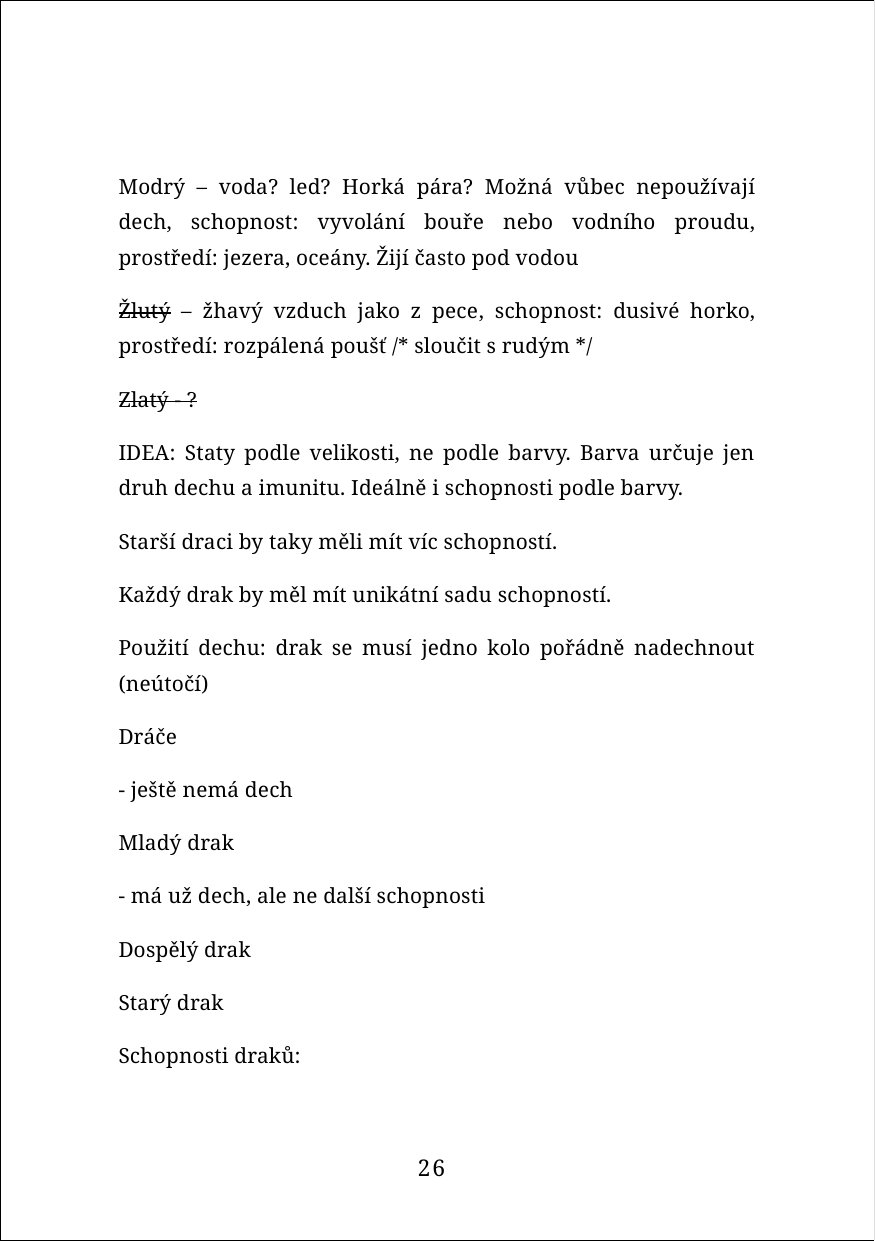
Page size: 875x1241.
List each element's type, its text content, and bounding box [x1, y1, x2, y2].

text Použití dechu: drak se musí jedno kolo pořádně nadechnout (neútočí) [118, 633, 756, 697]
text Žlutý – žhavý vzduch jako z pece, schopnost: dusivé horko, prostředí: rozpálená poušť /* sloučit s rudým */ [118, 296, 756, 360]
text - ještě nemá dech [118, 775, 756, 804]
text IDEA: Staty podle velikosti, ne podle barvy. Barva určuje jen druh dechu a imunitu. Ideálně i schopnosti podle barvy. [118, 438, 756, 502]
text Modrý – voda? led? Horká pára? Možná vůbec nepoužívají dech, schopnost: vyvolání bouře nebo vodního proudu, prostředí: jezera, oceány. Žijí často pod vodou [118, 172, 756, 271]
text Zlatý - ? [118, 385, 756, 413]
text Dospělý drak [118, 935, 756, 963]
text Starší draci by taky měli mít víc schopností. [118, 527, 756, 555]
text Schopnosti draků: [118, 1041, 756, 1070]
text Mladý drak [118, 828, 756, 857]
text - má už dech, ale ne další schopnosti [118, 882, 756, 910]
text Starý drak [118, 988, 756, 1017]
text Dráče [118, 722, 756, 750]
text Každý drak by měl mít unikátní sadu schopností. [118, 580, 756, 608]
